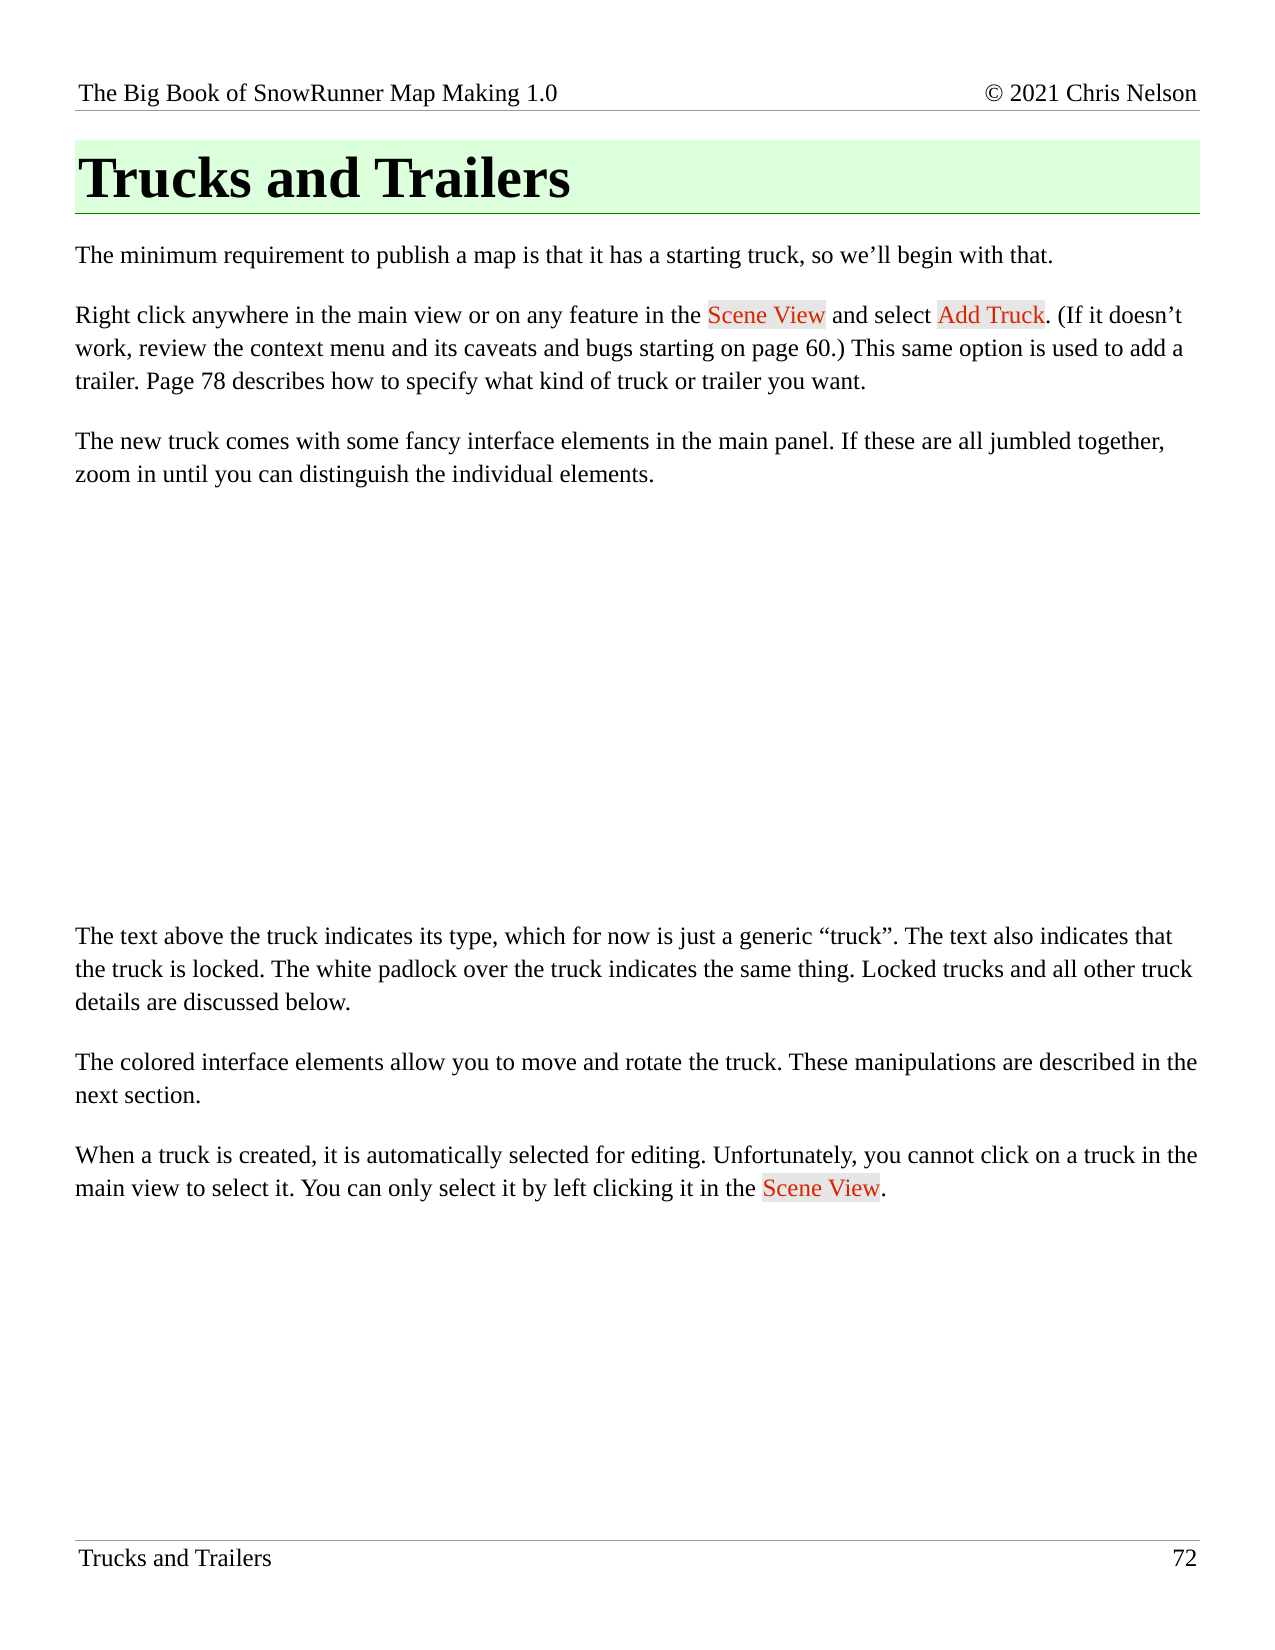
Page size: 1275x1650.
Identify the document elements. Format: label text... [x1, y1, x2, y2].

text Right click anywhere in the main view or on any feature in the Scene View and select Add Truck. (If it doesn’t work, review the context menu and its caveats and bugs starting on page 60.) This same option is used to add a trailer. Page 78 describes how to specify what kind of truck or trailer you want. [75, 300, 1200, 395]
text The new truck comes with some fancy interface elements in the main panel. If these are all jumbled together, zoom in until you can distinguish the individual elements. [75, 426, 1200, 488]
text The colored interface elements allow you to move and rotate the truck. These manipulations are described in the next section. [75, 1047, 1200, 1109]
text When a truck is created, it is automatically selected for editing. Unfortunately, you cannot click on a truck in the main view to select it. You can only select it by left clicking it in the Scene View. [75, 1140, 1200, 1202]
subtitle Trucks and Trailers [75, 140, 1200, 213]
text The minimum requirement to publish a map is that it has a starting truck, so we’ll begin with that. [75, 240, 1200, 269]
text The text above the truck indicates its type, which for now is just a generic “truck”. The text also indicates that the truck is locked. The white padlock over the truck indicates the same thing. Locked trucks and all other truck details are discussed below. [75, 921, 1200, 1016]
